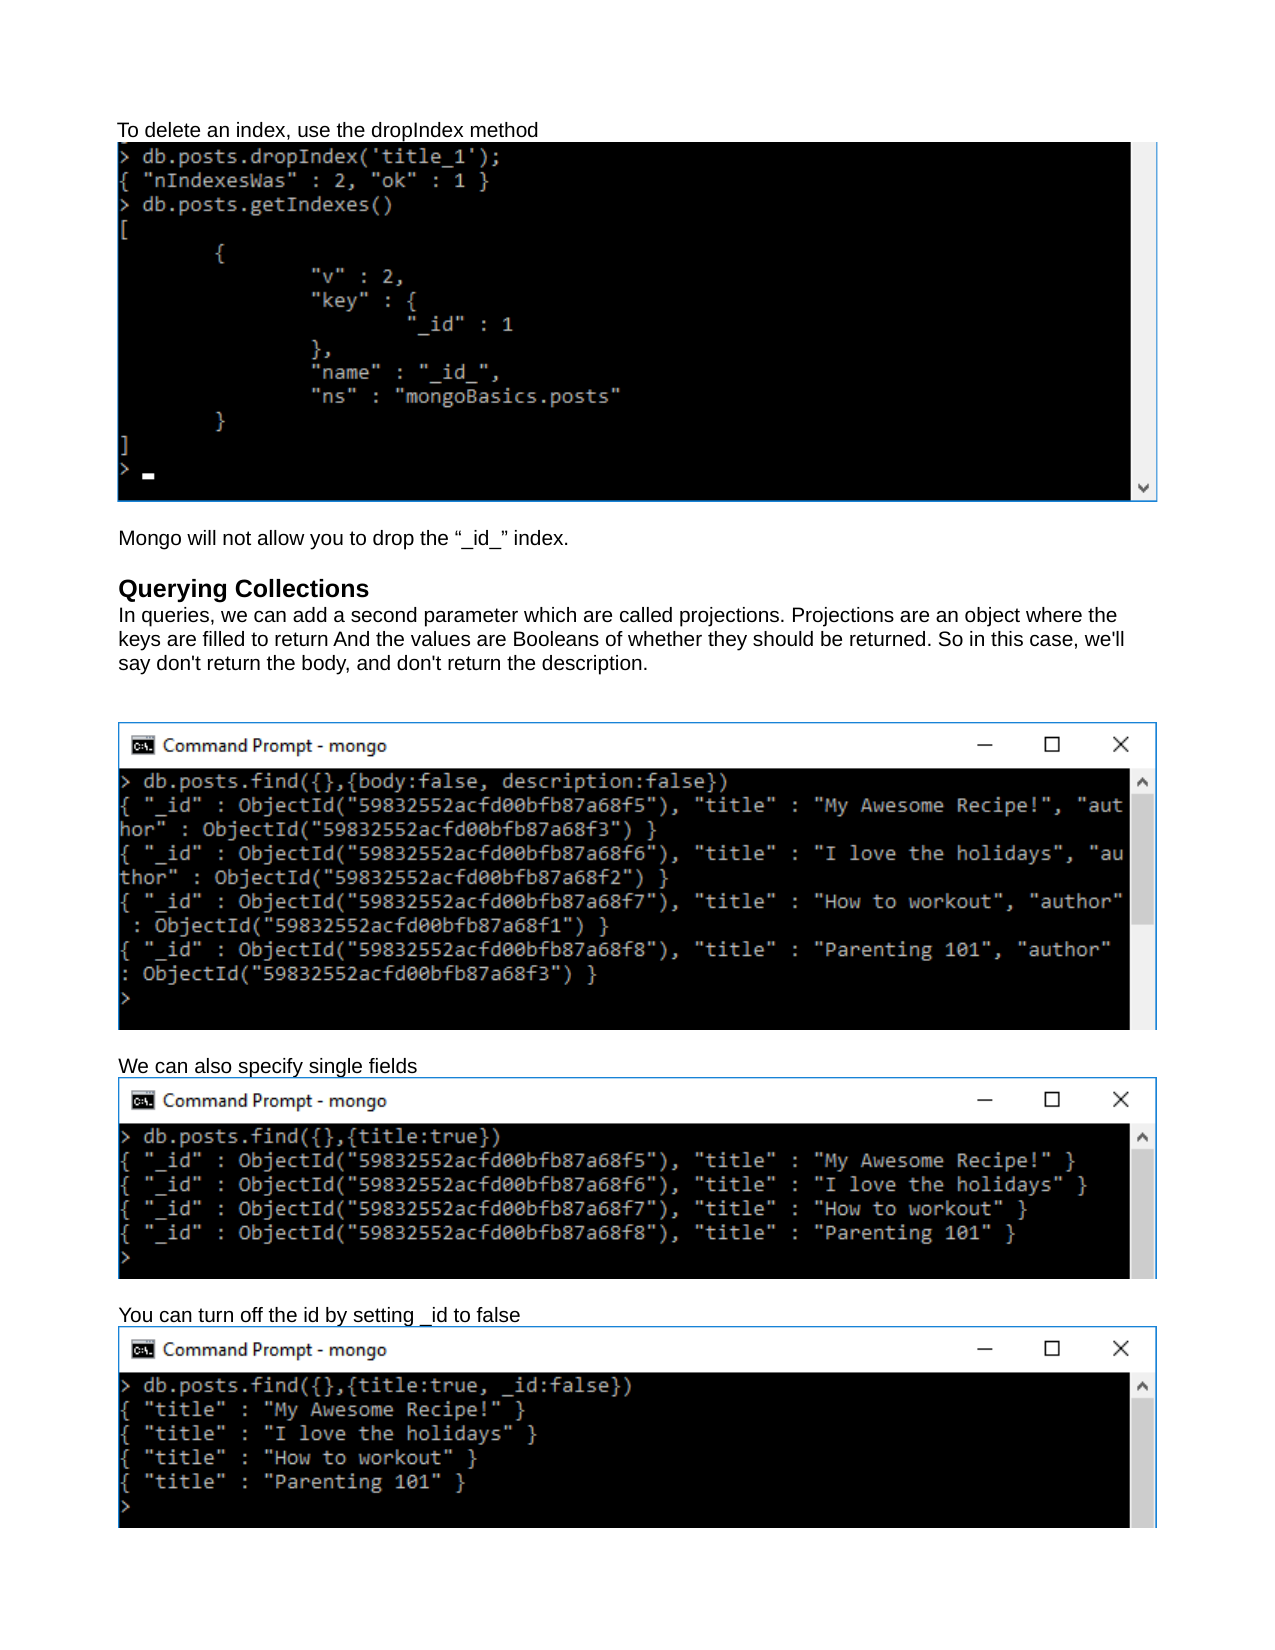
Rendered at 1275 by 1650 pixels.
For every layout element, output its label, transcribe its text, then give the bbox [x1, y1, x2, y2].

subtitle Querying Collections [118, 574, 1157, 603]
text In queries, we can add a second parameter which are called projections. Projections are an object where the keys are filled to return And the values are Booleans of whether they should be returned. So in this case, we'll say don't return the body, and don't return the description. [118, 603, 1157, 674]
picture [117, 142, 1158, 502]
text We can also specify single fields [118, 1054, 1157, 1077]
picture [118, 722, 1157, 1030]
text To delete an index, use the dropIndex method [117, 118, 1157, 142]
text You can turn off the id by setting _id to false [118, 1303, 1157, 1326]
text Mongo will not allow you to drop the “_id_” index. [118, 526, 1157, 550]
